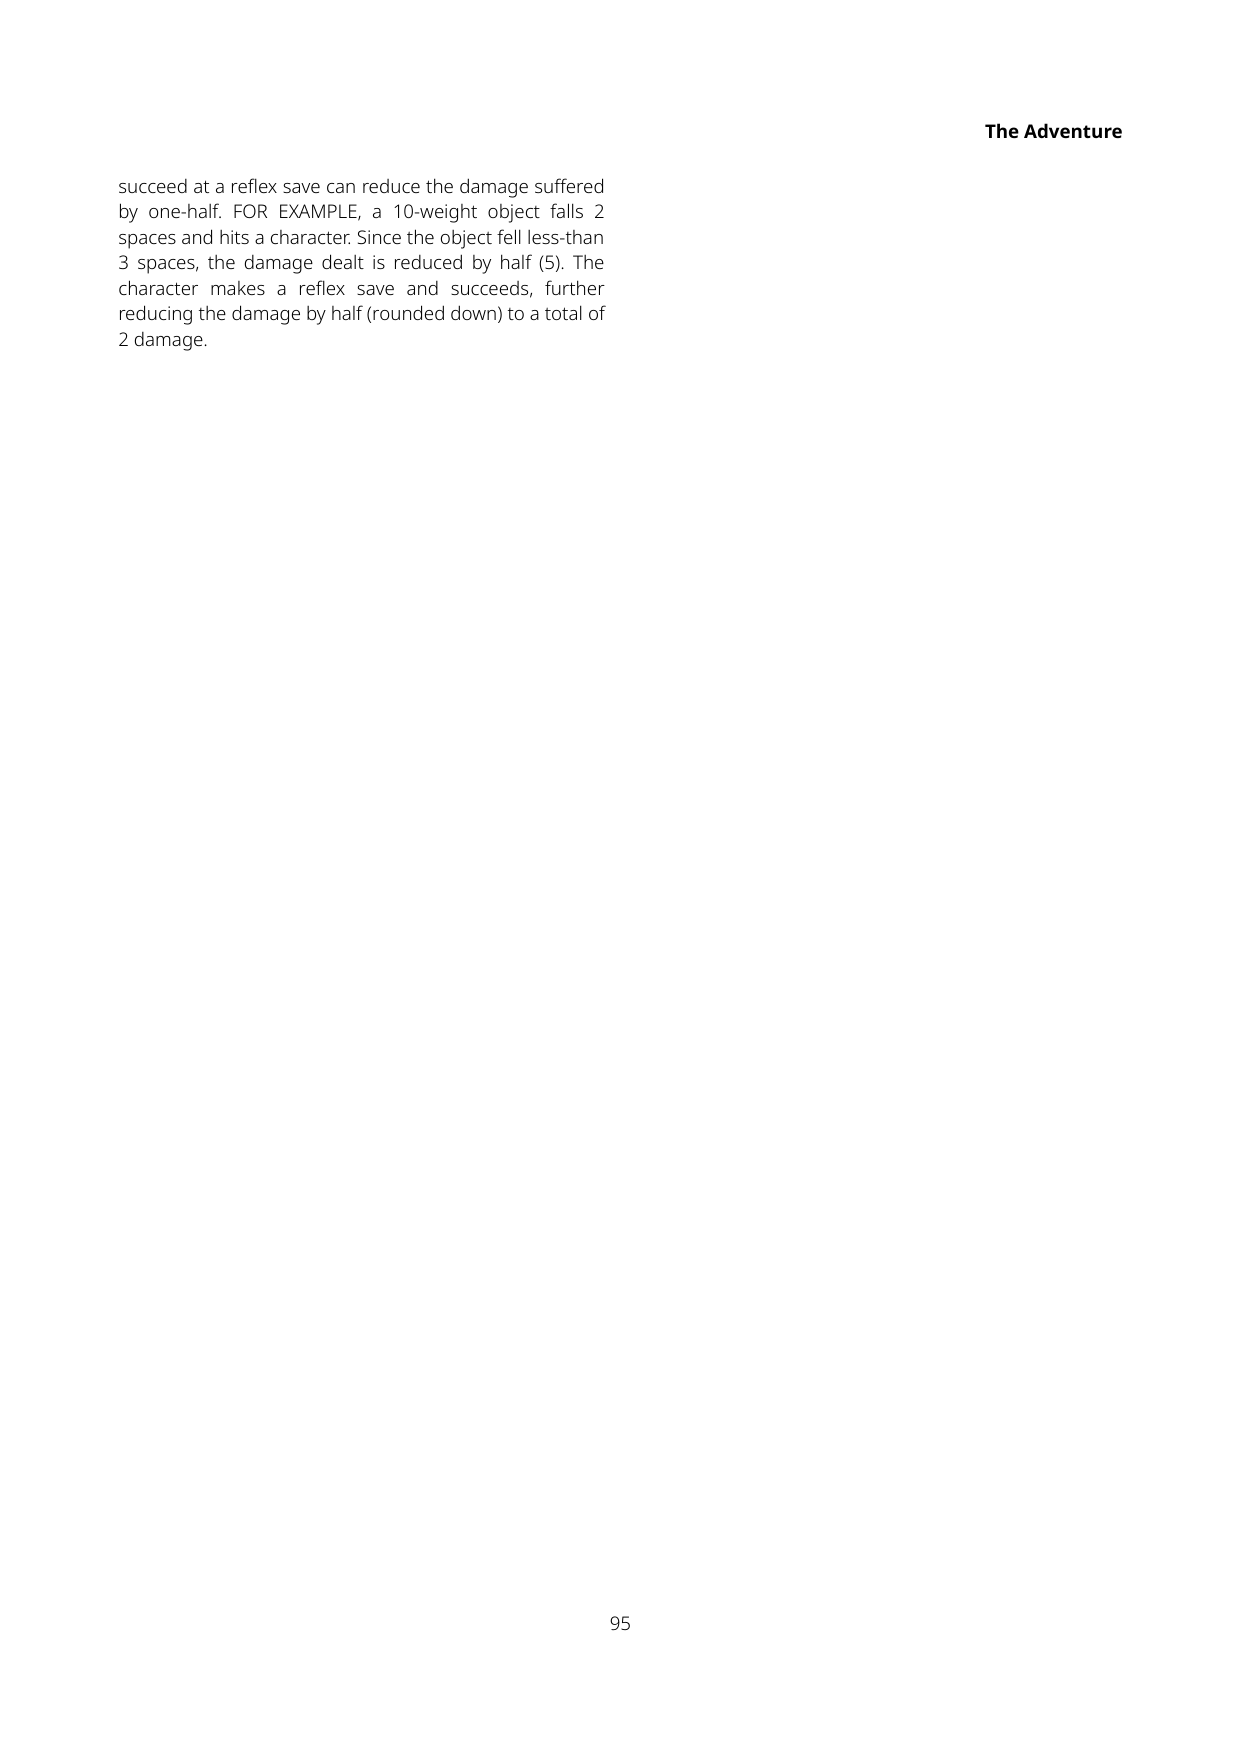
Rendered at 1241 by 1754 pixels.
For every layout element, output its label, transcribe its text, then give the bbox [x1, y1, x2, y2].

text succeed at a reflex save can reduce the damage suffered by one-half. FOR EXAMPLE, a 10-weight object falls 2 spaces and hits a character. Since the object fell less-than 3 spaces, the damage dealt is reduced by half (5). The character makes a reflex save and succeeds, further reducing the damage by half (rounded down) to a total of 2 damage. [118, 173, 605, 352]
